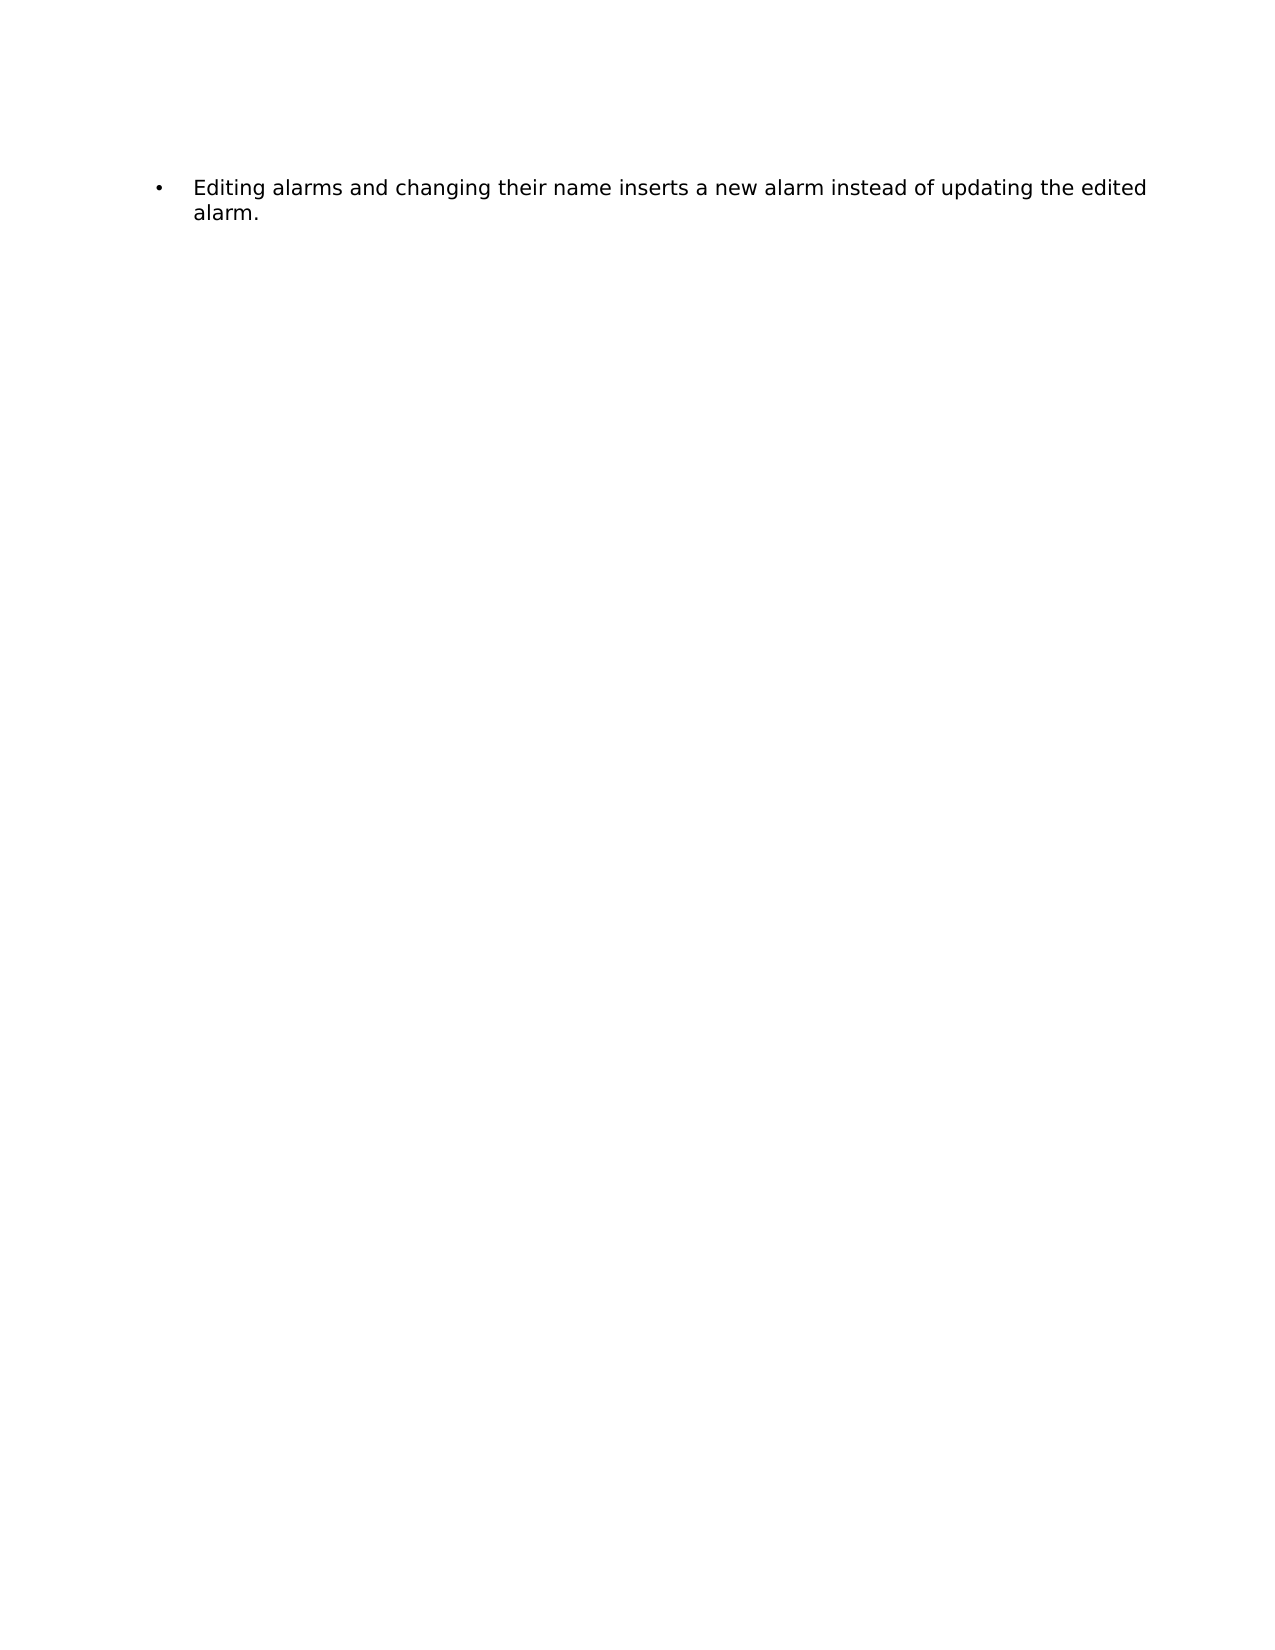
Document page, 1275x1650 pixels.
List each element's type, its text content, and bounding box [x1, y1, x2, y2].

list Editing alarms and changing their name inserts a new alarm instead of updating the edited alarm. [156, 176, 1157, 225]
